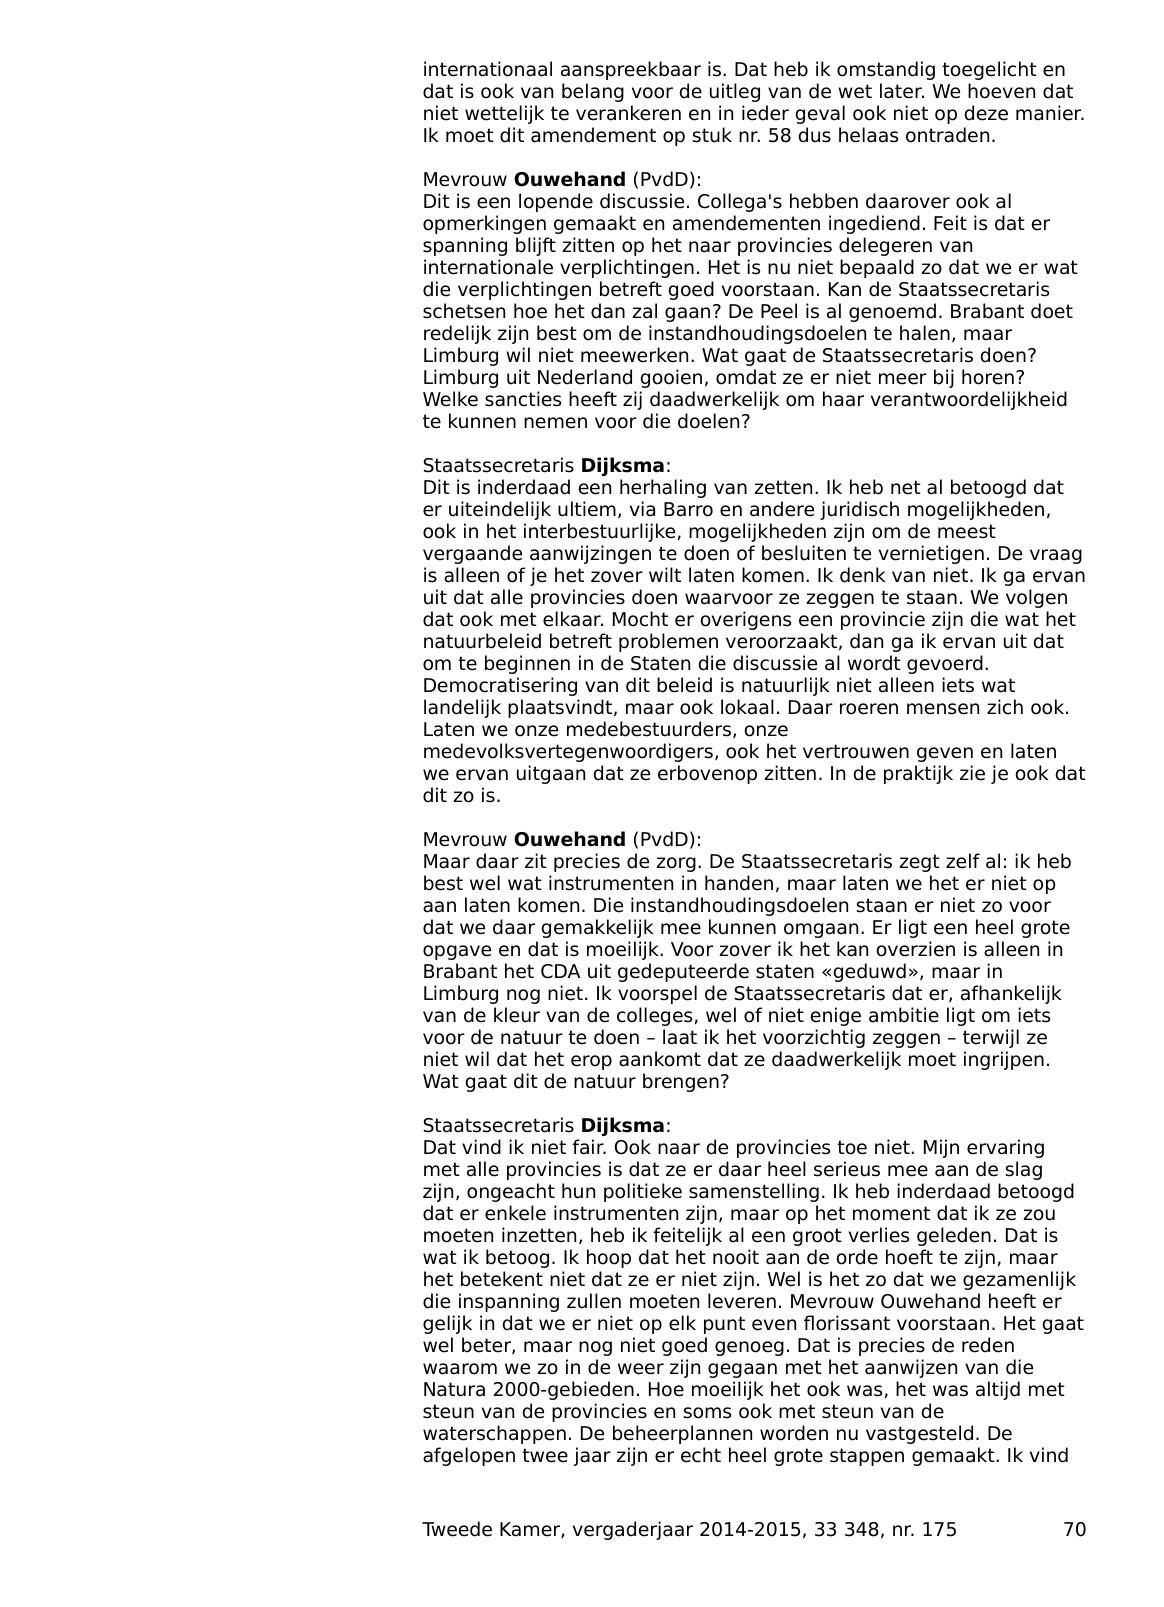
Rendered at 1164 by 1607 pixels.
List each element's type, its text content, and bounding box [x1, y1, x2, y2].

text Staatssecretaris Dijksma: [422, 455, 1087, 477]
text Dat vind ik niet fair. Ook naar de provincies toe niet. Mijn ervaring met alle provincies is dat ze er daar heel serieus mee aan de slag zijn, ongeacht hun politieke samenstelling. Ik heb inderdaad betoogd dat er enkele instrumenten zijn, maar op het moment dat ik ze zou moeten inzetten, heb ik feitelijk al een groot verlies geleden. Dat is wat ik betoog. Ik hoop dat het nooit aan de orde hoeft te zijn, maar het betekent niet dat ze er niet zijn. Wel is het zo dat we gezamenlijk die inspanning zullen moeten leveren. Mevrouw Ouwehand heeft er gelijk in dat we er niet op elk punt even florissant voorstaan. Het gaat wel beter, maar nog niet goed genoeg. Dat is precies de reden waarom we zo in de weer zijn gegaan met het aanwijzen van die Natura 2000-gebieden. Hoe moeilijk het ook was, het was altijd met steun van de provincies en soms ook met steun van de waterschappen. De beheerplannen worden nu vastgesteld. De afgelopen twee jaar zijn er echt heel grote stappen gemaakt. Ik vind [422, 1137, 1087, 1467]
text Maar daar zit precies de zorg. De Staatssecretaris zegt zelf al: ik heb best wel wat instrumenten in handen, maar laten we het er niet op aan laten komen. Die instandhoudingsdoelen staan er niet zo voor dat we daar gemakkelijk mee kunnen omgaan. Er ligt een heel grote opgave en dat is moeilijk. Voor zover ik het kan overzien is alleen in Brabant het CDA uit gedeputeerde staten «geduwd», maar in Limburg nog niet. Ik voorspel de Staatssecretaris dat er, afhankelijk van de kleur van de colleges, wel of niet enige ambitie ligt om iets voor de natuur te doen – laat ik het voorzichtig zeggen – terwijl ze niet wil dat het erop aankomt dat ze daadwerkelijk moet ingrijpen. Wat gaat dit de natuur brengen? [422, 851, 1087, 1093]
text Mevrouw Ouwehand (PvdD): [422, 169, 1087, 191]
text internationaal aanspreekbaar is. Dat heb ik omstandig toegelicht en dat is ook van belang voor de uitleg van de wet later. We hoeven dat niet wettelijk te verankeren en in ieder geval ook niet op deze manier. Ik moet dit amendement op stuk nr. 58 dus helaas ontraden. [422, 59, 1087, 147]
text Staatssecretaris Dijksma: [422, 1115, 1087, 1137]
text Mevrouw Ouwehand (PvdD): [422, 829, 1087, 851]
text Dit is inderdaad een herhaling van zetten. Ik heb net al betoogd dat er uiteindelijk ultiem, via Barro en andere juridisch mogelijkheden, ook in het interbestuurlijke, mogelijkheden zijn om de meest vergaande aanwijzingen te doen of besluiten te vernietigen. De vraag is alleen of je het zover wilt laten komen. Ik denk van niet. Ik ga ervan uit dat alle provincies doen waarvoor ze zeggen te staan. We volgen dat ook met elkaar. Mocht er overigens een provincie zijn die wat het natuurbeleid betreft problemen veroorzaakt, dan ga ik ervan uit dat om te beginnen in de Staten die discussie al wordt gevoerd. Democratisering van dit beleid is natuurlijk niet alleen iets wat landelijk plaatsvindt, maar ook lokaal. Daar roeren mensen zich ook. Laten we onze medebestuurders, onze medevolksvertegenwoordigers, ook het vertrouwen geven en laten we ervan uitgaan dat ze erbovenop zitten. In de praktijk zie je ook dat dit zo is. [422, 477, 1087, 807]
text Dit is een lopende discussie. Collega's hebben daarover ook al opmerkingen gemaakt en amendementen ingediend. Feit is dat er spanning blijft zitten op het naar provincies delegeren van internationale verplichtingen. Het is nu niet bepaald zo dat we er wat die verplichtingen betreft goed voorstaan. Kan de Staatssecretaris schetsen hoe het dan zal gaan? De Peel is al genoemd. Brabant doet redelijk zijn best om de instandhoudingsdoelen te halen, maar Limburg wil niet meewerken. Wat gaat de Staatssecretaris doen? Limburg uit Nederland gooien, omdat ze er niet meer bij horen? Welke sancties heeft zij daadwerkelijk om haar verantwoordelijkheid te kunnen nemen voor die doelen? [422, 191, 1087, 433]
